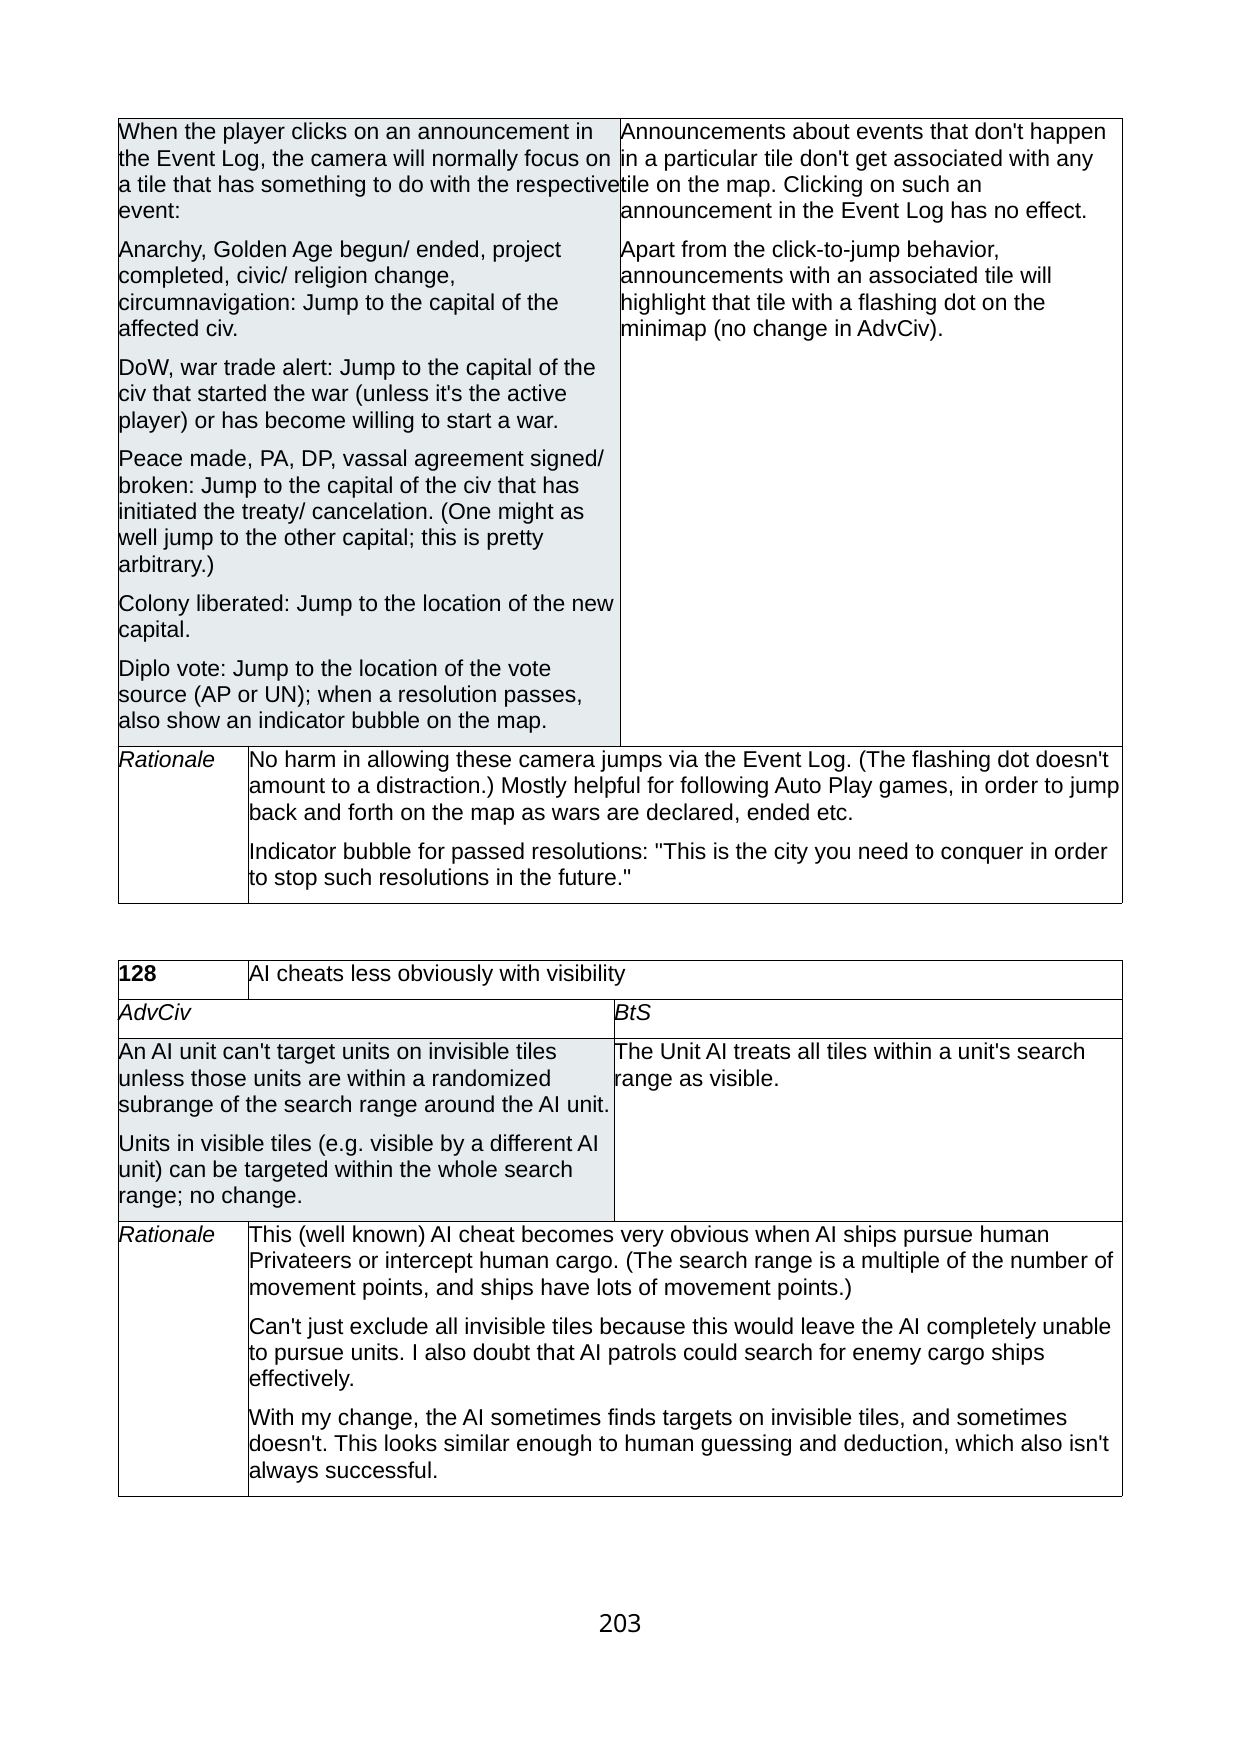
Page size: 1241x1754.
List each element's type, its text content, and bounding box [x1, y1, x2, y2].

table_cell This (well known) AI cheat becomes very obvious when AI ships pursue human Privateers or intercept human cargo. (The search range is a multiple of the number of movement points, and ships have lots of movement points.) Can't just exclude all invisible tiles because this would leave the AI completely unable to pursue units. I also doubt that AI patrols could search for enemy cargo ships effectively. With my change, the AI sometimes finds targets on invisible tiles, and sometimes doesn't. This looks similar enough to human guessing and deduction, which also isn't always successful. [249, 1222, 1122, 1496]
table_cell BtS [615, 1000, 1122, 1038]
table_header 128 [119, 961, 248, 999]
table_cell Rationale [119, 747, 248, 903]
table_cell The Unit AI treats all tiles within a unit's search range as visible. [615, 1039, 1122, 1221]
table_cell AdvCiv [119, 1000, 614, 1038]
table_header AI cheats less obviously with visibility [249, 961, 1122, 999]
table_cell An AI unit can't target units on invisible tiles unless those units are within a randomized subrange of the search range around the AI unit. Units in visible tiles (e.g. visible by a different AI unit) can be targeted within the whole search range; no change. [119, 1039, 614, 1221]
table_cell Rationale [119, 1222, 248, 1496]
table_cell Announcements about events that don't happen in a particular tile don't get associated with any tile on the map. Clicking on such an announcement in the Event Log has no effect. Apart from the click-to-jump behavior, announcements with an associated tile will highlight that tile with a flashing dot on the minimap (no change in AdvCiv). [621, 119, 1122, 746]
table_cell No harm in allowing these camera jumps via the Event Log. (The flashing dot doesn't amount to a distraction.) Mostly helpful for following Auto Play games, in order to jump back and forth on the map as wars are declared, ended etc. Indicator bubble for passed resolutions: "This is the city you need to conquer in order to stop such resolutions in the future." [249, 747, 1122, 903]
table_cell When the player clicks on an announcement in the Event Log, the camera will normally focus on a tile that has something to do with the respective event: Anarchy, Golden Age begun/ ended, project completed, civic/ religion change, circumnavigation: Jump to the capital of the affected civ. DoW, war trade alert: Jump to the capital of the civ that started the war (unless it's the active player) or has become willing to start a war. Peace made, PA, DP, vassal agreement signed/ broken: Jump to the capital of the civ that has initiated the treaty/ cancelation. (One might as well jump to the other capital; this is pretty arbitrary.) Colony liberated: Jump to the location of the new capital. Diplo vote: Jump to the location of the vote source (AP or UN); when a resolution passes, also show an indicator bubble on the map. [119, 119, 620, 746]
